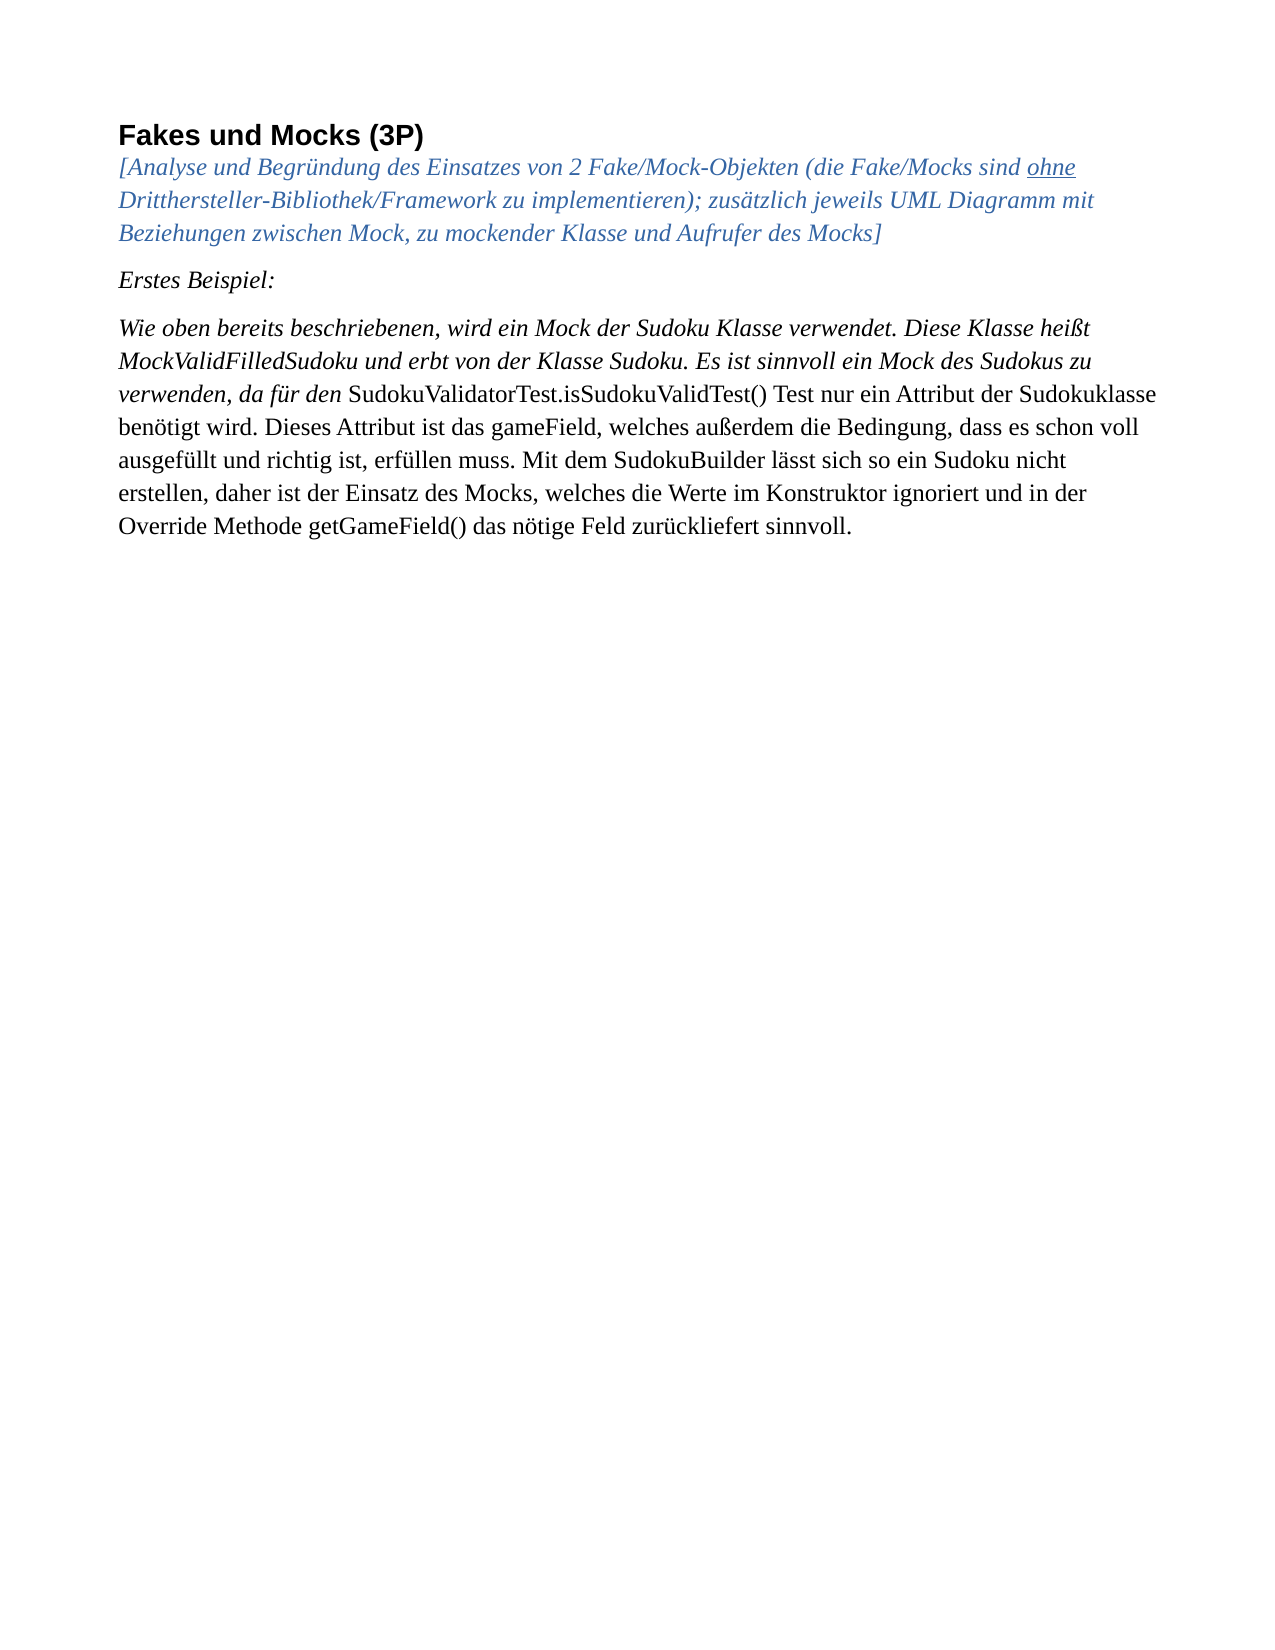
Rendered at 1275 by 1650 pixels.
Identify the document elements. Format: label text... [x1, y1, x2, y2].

subtitle Fakes und Mocks (3P) [118, 118, 1157, 152]
text Wie oben bereits beschriebenen, wird ein Mock der Sudoku Klasse verwendet. Diese Klasse heißt MockValidFilledSudoku und erbt von der Klasse Sudoku. Es ist sinnvoll ein Mock des Sudokus zu verwenden, da für den SudokuValidatorTest.isSudokuValidTest() Test nur ein Attribut der Sudokuklasse benötigt wird. Dieses Attribut ist das gameField, welches außerdem die Bedingung, dass es schon voll ausgefüllt und richtig ist, erfüllen muss. Mit dem SudokuBuilder lässt sich so ein Sudoku nicht erstellen, daher ist der Einsatz des Mocks, welches die Werte im Konstruktor ignoriert und in der Override Methode getGameField() das nötige Feld zurückliefert sinnvoll. [118, 313, 1157, 540]
text [Analyse und Begründung des Einsatzes von 2 Fake/Mock-Objekten (die Fake/Mocks sind ohne Dritthersteller-Bibliothek/Framework zu implementieren); zusätzlich jeweils UML Diagramm mit Beziehungen zwischen Mock, zu mockender Klasse und Aufrufer des Mocks] [118, 152, 1157, 246]
text Erstes Beispiel: [118, 265, 1157, 294]
